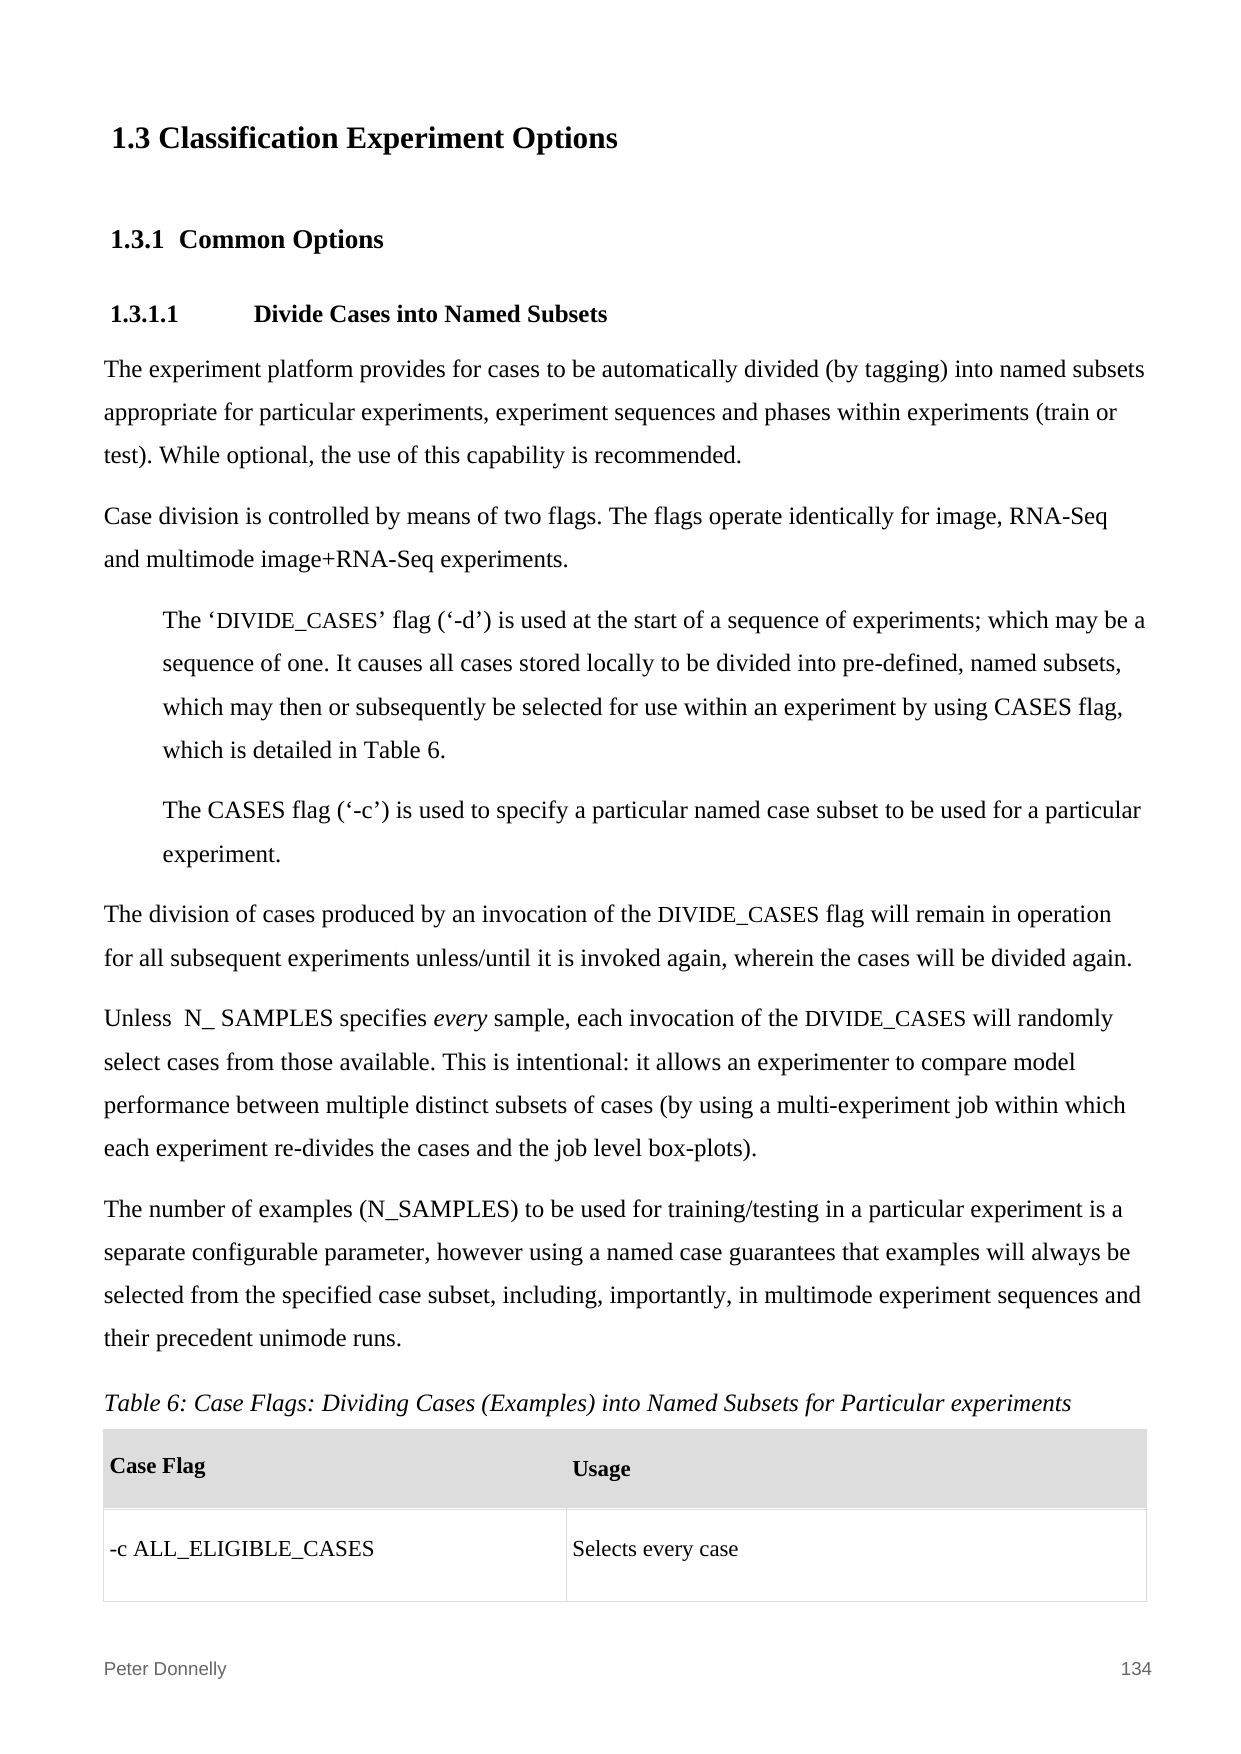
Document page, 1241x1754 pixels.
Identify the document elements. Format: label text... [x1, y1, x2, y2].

text Table 6: Case Flags: Dividing Cases (Examples) into Named Subsets for Particular experiments [103, 1388, 1146, 1416]
text Case division is controlled by means of two flags. The flags operate identically for image, RNA-Seq and multimode image+RNA-Seq experiments. [103, 501, 1146, 573]
table_cell -c ALL_ELIGIBLE_CASES [104, 1510, 566, 1601]
text The CASES flag (‘-c’) is used to specify a particular named case subset to be used for a particular experiment. [162, 796, 1146, 867]
table_header Case Flag [104, 1430, 566, 1508]
text Unless N_ SAMPLES specifies every sample, each invocation of the DIVIDE_CASES will randomly select cases from those available. This is intentional: it allows an experimenter to compare model performance between multiple distinct subsets of cases (by using a multi-experiment job within which each experiment re-divides the cases and the job level box-plots). [103, 1003, 1146, 1162]
subtitle Common Options [103, 224, 1146, 255]
subtitle Classification Experiment Options [103, 120, 1146, 156]
text The number of examples (N_SAMPLES) to be used for training/testing in a particular experiment is a separate configurable parameter, however using a named case guarantees that examples will always be selected from the specified case subset, including, importantly, in multimode experiment sequences and their precedent unimode runs. [103, 1194, 1146, 1352]
table_cell Selects every case [567, 1510, 1146, 1601]
subtitle Divide Cases into Named Subsets [103, 299, 1146, 328]
text The ‘DIVIDE_CASES’ flag (‘-d’) is used at the start of a sequence of experiments; which may be a sequence of one. It causes all cases stored locally to be divided into pre-defined, named subsets, which may then or subsequently be selected for use within an experiment by using CASES flag, which is detailed in Table 6. [162, 605, 1146, 763]
text The division of cases produced by an invocation of the DIVIDE_CASES flag will remain in operation for all subsequent experiments unless/until it is invoked again, wherein the cases will be divided again. [103, 899, 1146, 971]
text The experiment platform provides for cases to be automatically divided (by tagging) into named subsets appropriate for particular experiments, experiment sequences and phases within experiments (train or test). While optional, the use of this capability is recommended. [103, 354, 1146, 469]
table_header Usage [567, 1430, 1146, 1508]
